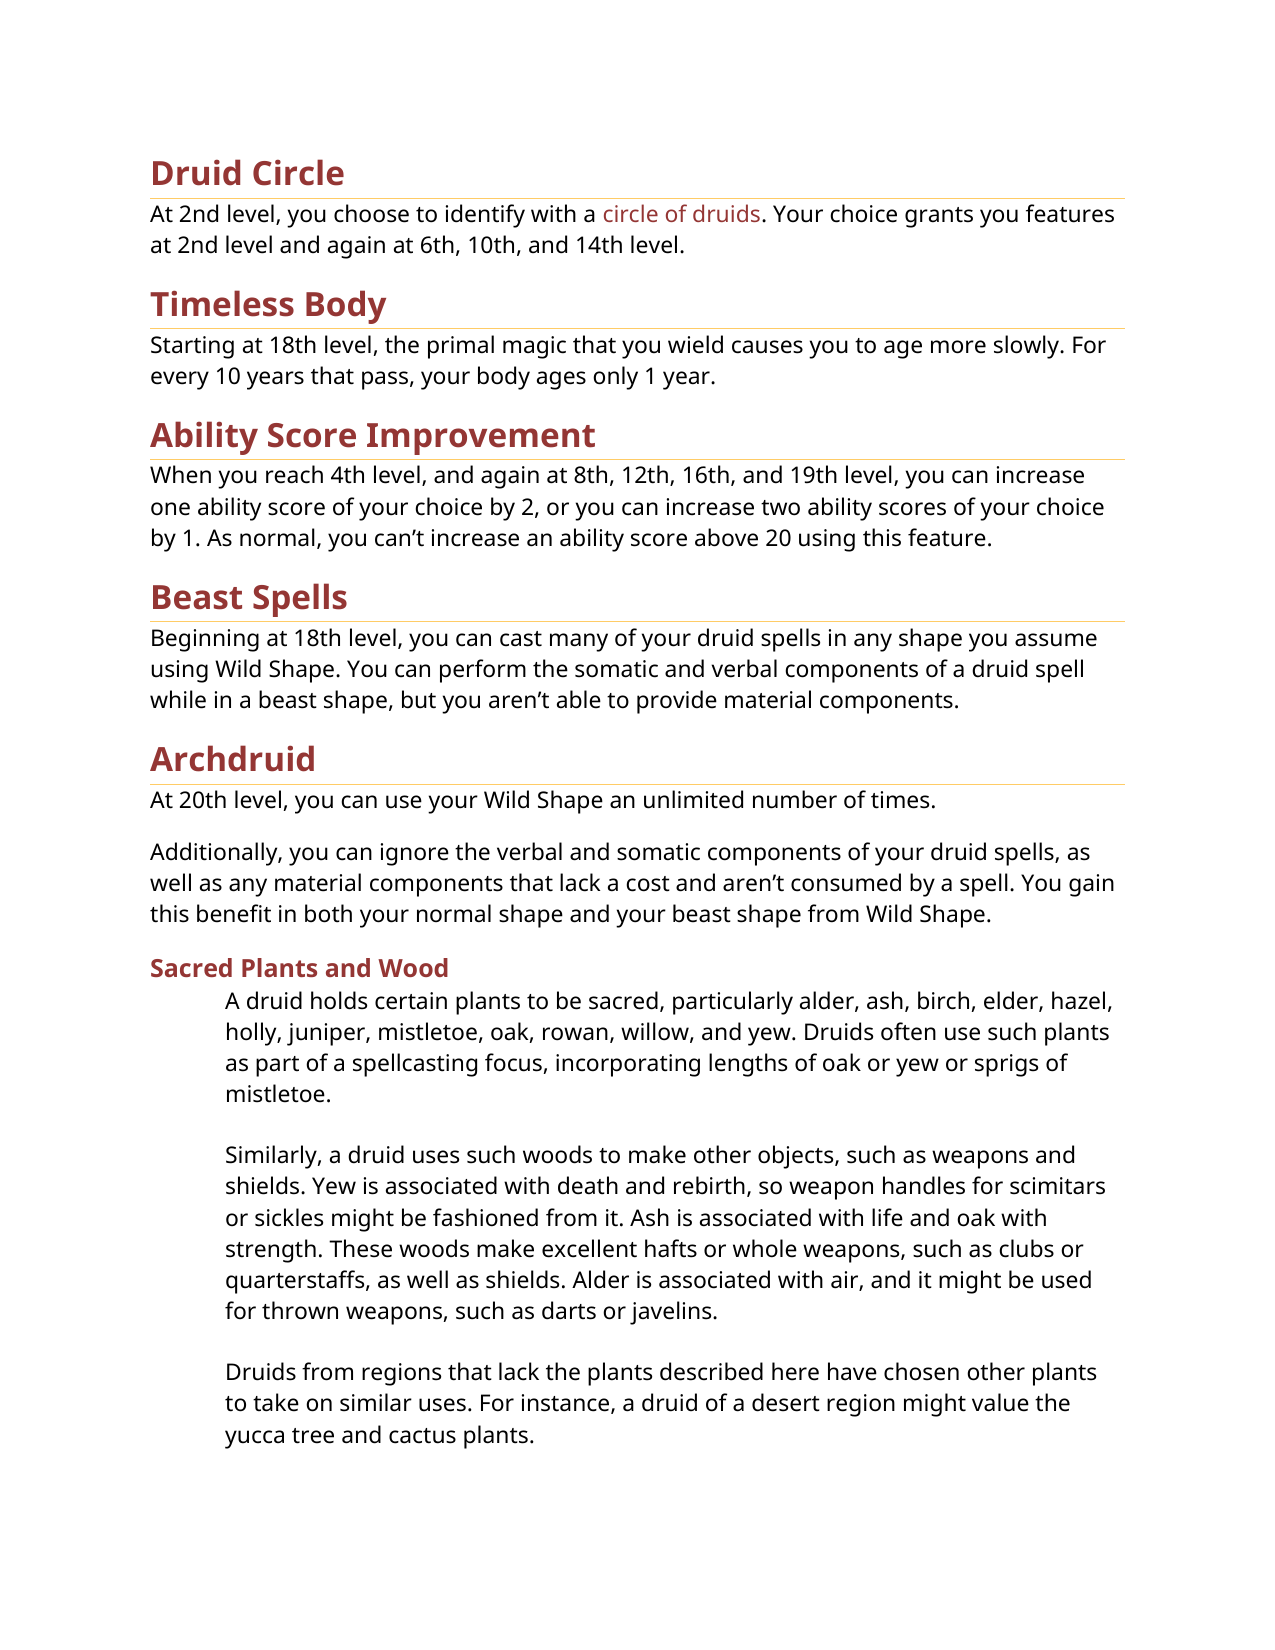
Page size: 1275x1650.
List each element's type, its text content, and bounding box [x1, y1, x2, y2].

subtitle Beast Spells [150, 574, 1125, 621]
text A druid holds certain plants to be sacred, particularly alder, ash, birch, elder, hazel, holly, juniper, mistletoe, oak, rowan, willow, and yew. Druids often use such plants as part of a spellcasting focus, incorporating lengths of oak or yew or sprigs of mistletoe. [225, 984, 1125, 1109]
text Beginning at 18th level, you can cast many of your druid spells in any shape you assume using Wild Shape. You can perform the somatic and verbal components of a druid spell while in a beast shape, but you aren’t able to provide material components. [150, 622, 1125, 715]
subtitle Ability Score Improvement [150, 412, 1125, 459]
text Starting at 18th level, the primal magic that you wield causes you to age more slowly. For every 10 years that pass, your body ages only 1 year. [150, 329, 1125, 391]
subtitle Druid Circle [150, 150, 1125, 198]
subtitle Timeless Body [150, 281, 1125, 328]
text At 2nd level, you choose to identify with a circle of druids. Your choice grants you features at 2nd level and again at 6th, 10th, and 14th level. [150, 199, 1125, 260]
text When you reach 4th level, and again at 8th, 12th, 16th, and 19th level, you can increase one ability score of your choice by 2, or you can increase two ability scores of your choice by 1. As normal, you can’t increase an ability score above 20 using this feature. [150, 460, 1125, 553]
text Additionally, you can ignore the verbal and somatic components of your druid spells, as well as any material components that lack a cost and aren’t consumed by a spell. You gain this benefit in both your normal shape and your beast shape from Wild Shape. [150, 836, 1125, 930]
subtitle Archdruid [150, 736, 1125, 784]
subtitle Sacred Plants and Wood [150, 951, 1125, 984]
text Similarly, a druid uses such woods to make other objects, such as weapons and shields. Yew is associated with death and rebirth, so weapon handles for scimitars or sickles might be fashioned from it. Ash is associated with life and oak with strength. These woods make excellent hafts or whole weapons, such as clubs or quarterstaffs, as well as shields. Alder is associated with air, and it might be used for thrown weapons, such as darts or javelins. [225, 1139, 1125, 1327]
text Druids from regions that lack the plants described here have chosen other plants to take on similar uses. For instance, a druid of a desert region might value the yucca tree and cactus plants. [225, 1356, 1125, 1450]
text At 20th level, you can use your Wild Shape an unlimited number of times. [150, 785, 1125, 815]
